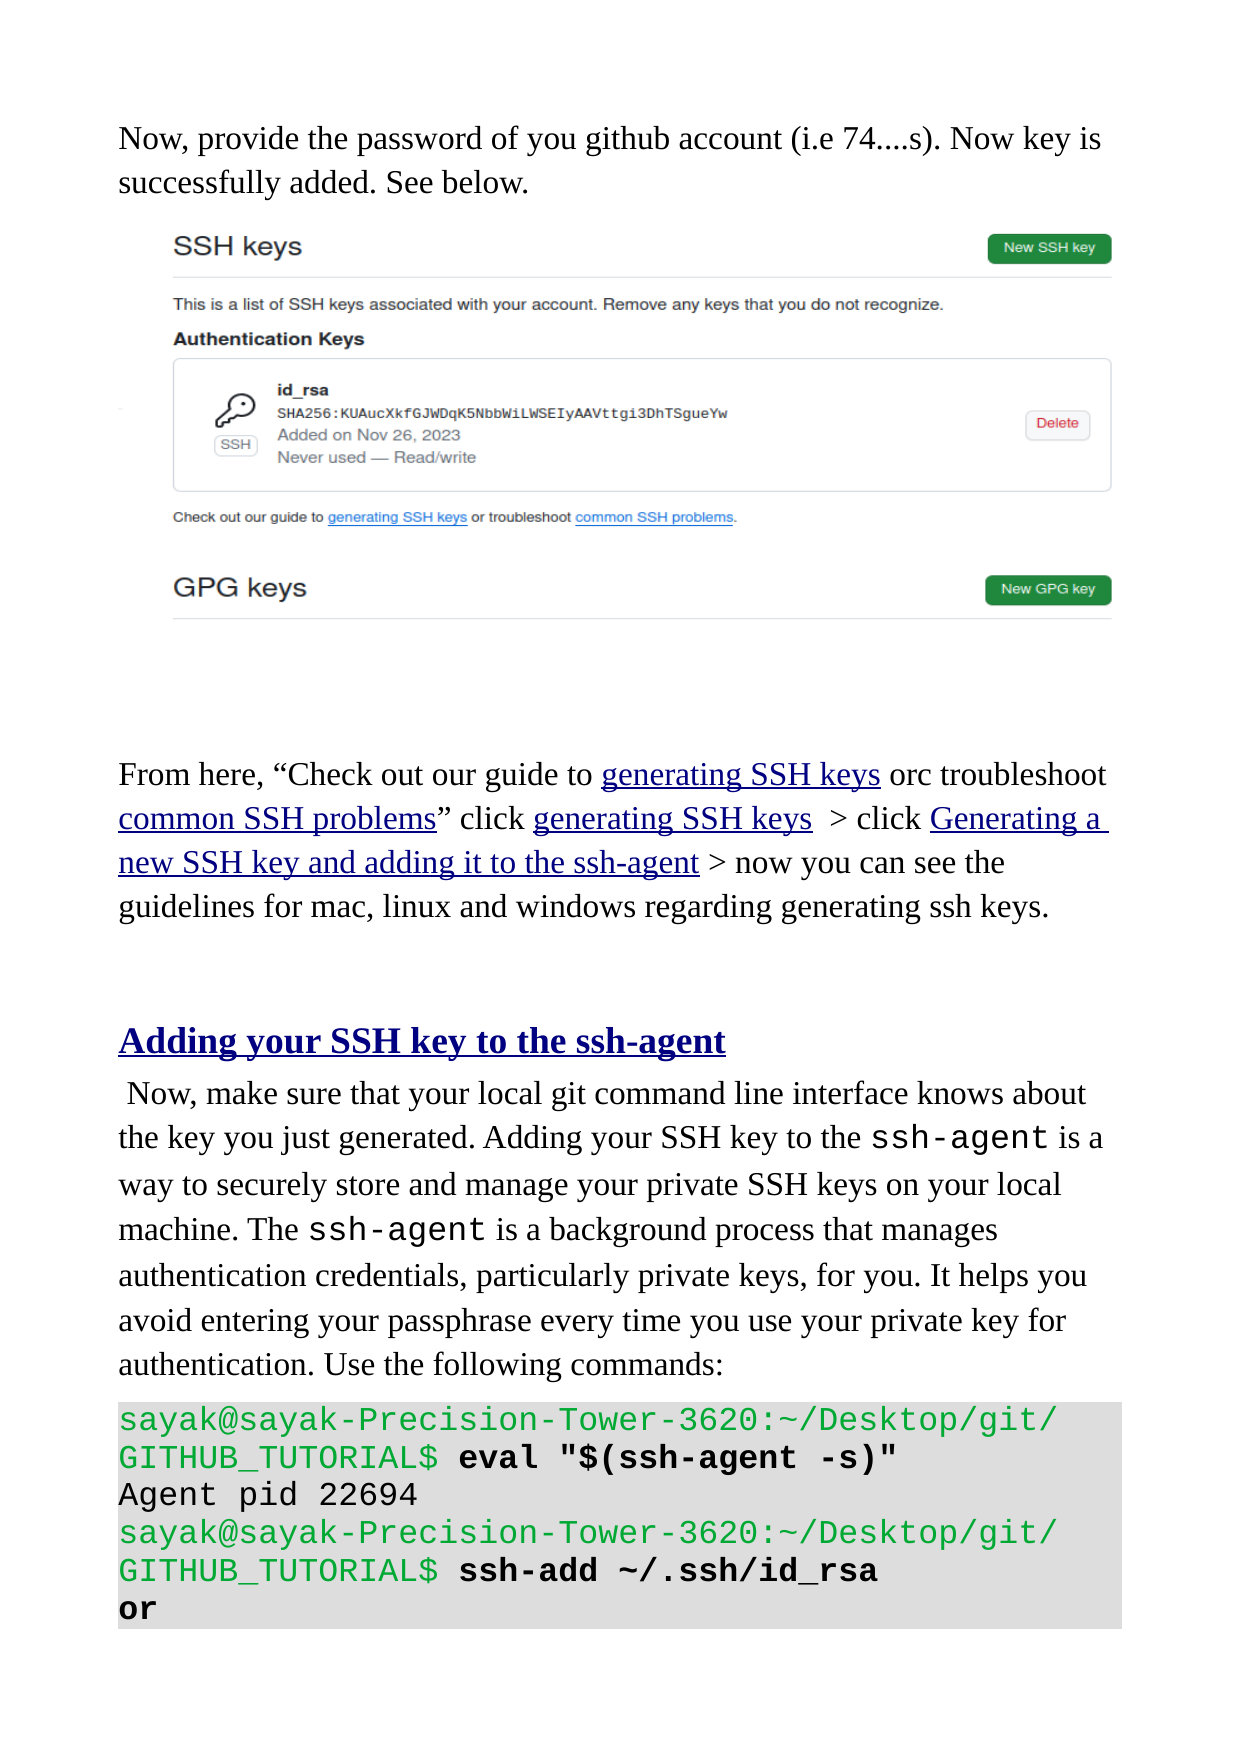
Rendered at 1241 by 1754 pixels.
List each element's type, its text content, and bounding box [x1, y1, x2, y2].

picture [118, 220, 1123, 631]
text From here, “Check out our guide to generating SSH keys orc troubleshoot common SSH problems” click generating SSH keys > click Generating a new SSH key and adding it to the ssh-agent > now you can see the guidelines for mac, linux and windows regarding generating ssh keys. [118, 754, 1122, 924]
text sayak@sayak-Precision-Tower-3620:~/Desktop/git/GITHUB_TUTORIAL$ eval "$(ssh-agent -s)" [118, 1402, 1122, 1478]
text or [118, 1592, 1122, 1629]
subtitle Adding your SSH key to the ssh-agent [118, 1018, 1122, 1061]
text Agent pid 22694 [118, 1478, 1122, 1516]
text Now, make sure that your local git command line interface knows about the key you just generated. Adding your SSH key to the ssh-agent is a way to securely store and manage your private SSH keys on your local machine. The ssh-agent is a background process that manages authentication credentials, particularly private keys, for you. It helps you avoid entering your passphrase every time you use your private key for authentication. Use the following commands: [118, 1074, 1122, 1382]
text sayak@sayak-Precision-Tower-3620:~/Desktop/git/GITHUB_TUTORIAL$ ssh-add ~/.ssh/id_rsa [118, 1516, 1122, 1592]
text Now, provide the password of you github account (i.e 74....s). Now key is successfully added. See below. [118, 118, 1122, 201]
